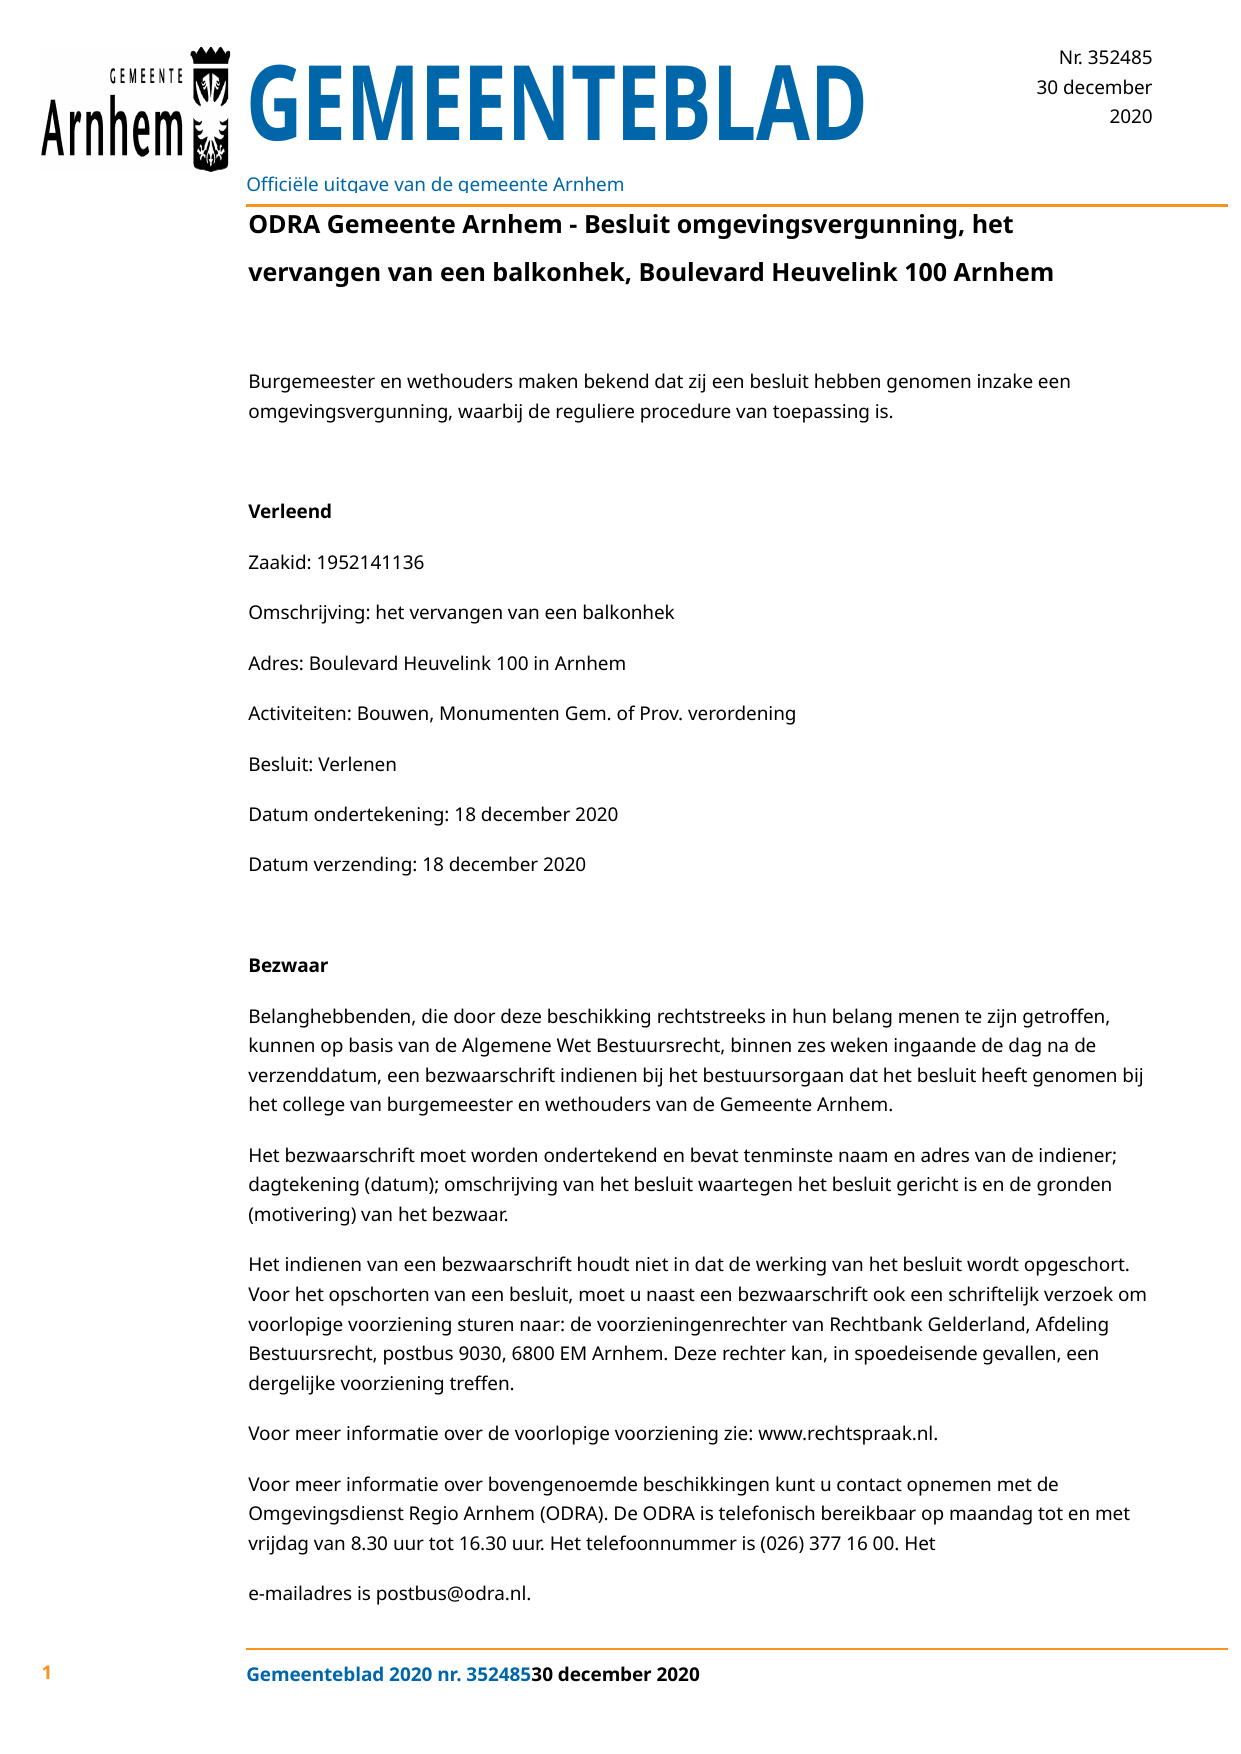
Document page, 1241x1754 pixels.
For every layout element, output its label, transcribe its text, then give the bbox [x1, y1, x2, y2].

text Verleend [248, 499, 1152, 524]
text Burgemeester en wethouders maken bekend dat zij een besluit hebben genomen inzake een omgevingsvergunning, waarbij de reguliere procedure van toepassing is. [248, 368, 1152, 424]
text Bezwaar [248, 952, 1152, 978]
text Adres: Boulevard Heuvelink 100 in Arnhem [248, 650, 1152, 676]
text Activiteiten: Bouwen, Monumenten Gem. of Prov. verordening [248, 700, 1152, 726]
picture [41, 47, 231, 172]
text ODRA Gemeente Arnhem - Besluit omgevingsvergunning, het vervangen van een balkonhek, Boulevard Heuvelink 100 Arnhem [248, 207, 1152, 288]
text e-mailadres is postbus@odra.nl. [248, 1580, 1152, 1606]
text Datum ondertekening: 18 december 2020 [248, 801, 1152, 827]
text Voor meer informatie over bovengenoemde beschikkingen kunt u contact opnemen met de Omgevingsdienst Regio Arnhem (ODRA). De ODRA is telefonisch bereikbaar op maandag tot en met vrijdag van 8.30 uur tot 16.30 uur. Het telefoonnummer is (026) 377 16 00. Het [248, 1471, 1152, 1556]
text Datum verzending: 18 december 2020 [248, 852, 1152, 877]
text Belanghebbenden, die door deze beschikking rechtstreeks in hun belang menen te zijn getroffen, kunnen op basis van de Algemene Wet Bestuursrecht, binnen zes weken ingaande de dag na de verzenddatum, een bezwaarschrift indienen bij het bestuursorgaan dat het besluit heeft genomen bij het college van burgemeester en wethouders van de Gemeente Arnhem. [248, 1003, 1152, 1117]
text Het indienen van een bezwaarschrift houdt niet in dat de werking van het besluit wordt opgeschort. Voor het opschorten van een besluit, moet u naast een bezwaarschrift ook een schriftelijk verzoek om voorlopige voorziening sturen naar: de voorzieningenrechter van Rechtbank Gelderland, Afdeling Bestuursrecht, postbus 9030, 6800 EM Arnhem. Deze rechter kan, in spoedeisende gevallen, een dergelijke voorziening treffen. [248, 1252, 1152, 1396]
text Zaakid: 1952141136 [248, 549, 1152, 575]
text Het bezwaarschrift moet worden ondertekend en bevat tenminste naam en adres van de indiener; dagtekening (datum); omschrijving van het besluit waartegen het besluit gericht is en de gronden (motivering) van het bezwaar. [248, 1142, 1152, 1227]
text Besluit: Verlenen [248, 751, 1152, 777]
text Voor meer informatie over de voorlopige voorziening zie: www.rechtspraak.nl. [248, 1420, 1152, 1446]
text Omschrijving: het vervangen van een balkonhek [248, 599, 1152, 625]
